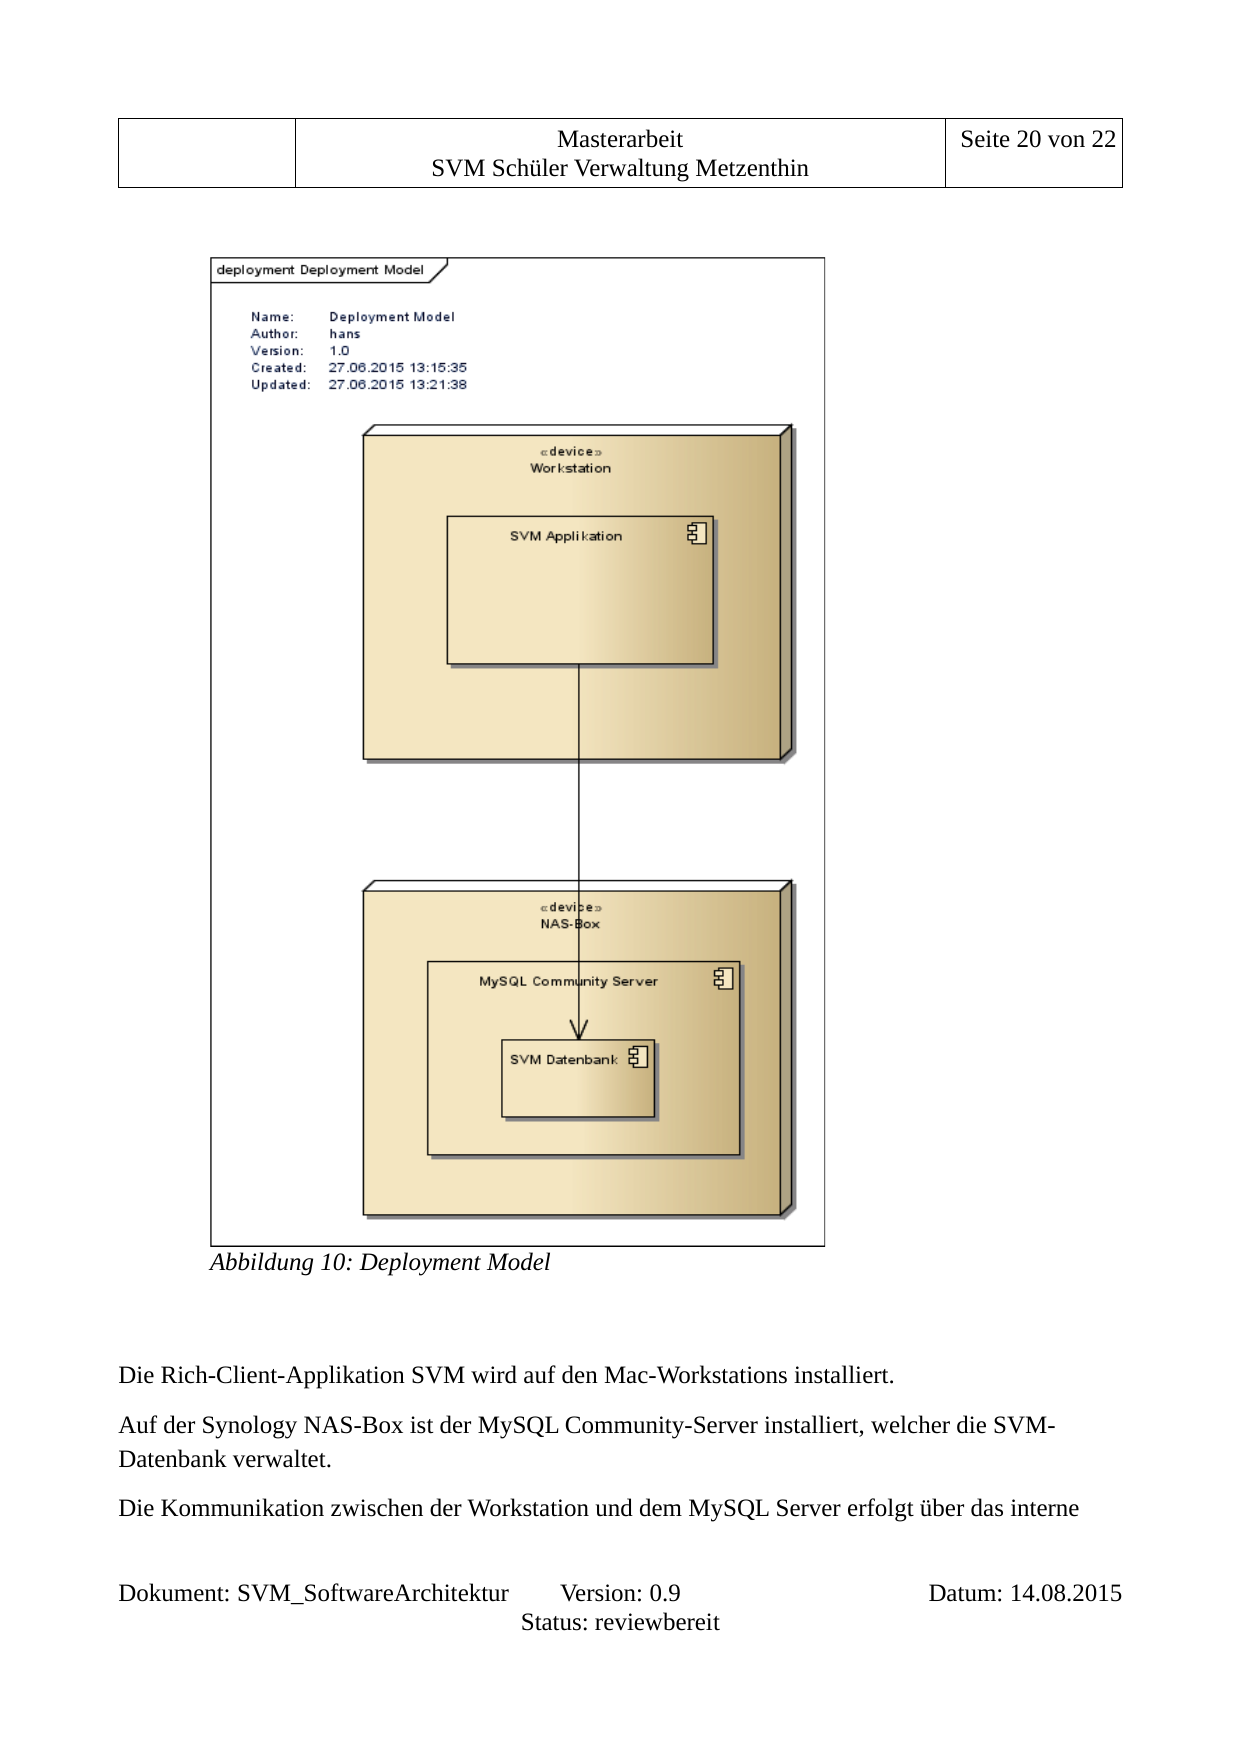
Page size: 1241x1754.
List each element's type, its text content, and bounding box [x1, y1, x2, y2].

text Die Rich-Client-Applikation SVM wird auf den Mac-Workstations installiert. [118, 1361, 1122, 1389]
text Auf der Synology NAS-Box ist der MySQL Community-Server installiert, welcher die SVM-Datenbank verwaltet. [118, 1410, 1122, 1473]
picture [209, 256, 826, 1247]
text Abbildung 10: Deployment Model [210, 1247, 825, 1275]
text Die Kommunikation zwischen der Workstation und dem MySQL Server erfolgt über das interne [118, 1493, 1122, 1522]
